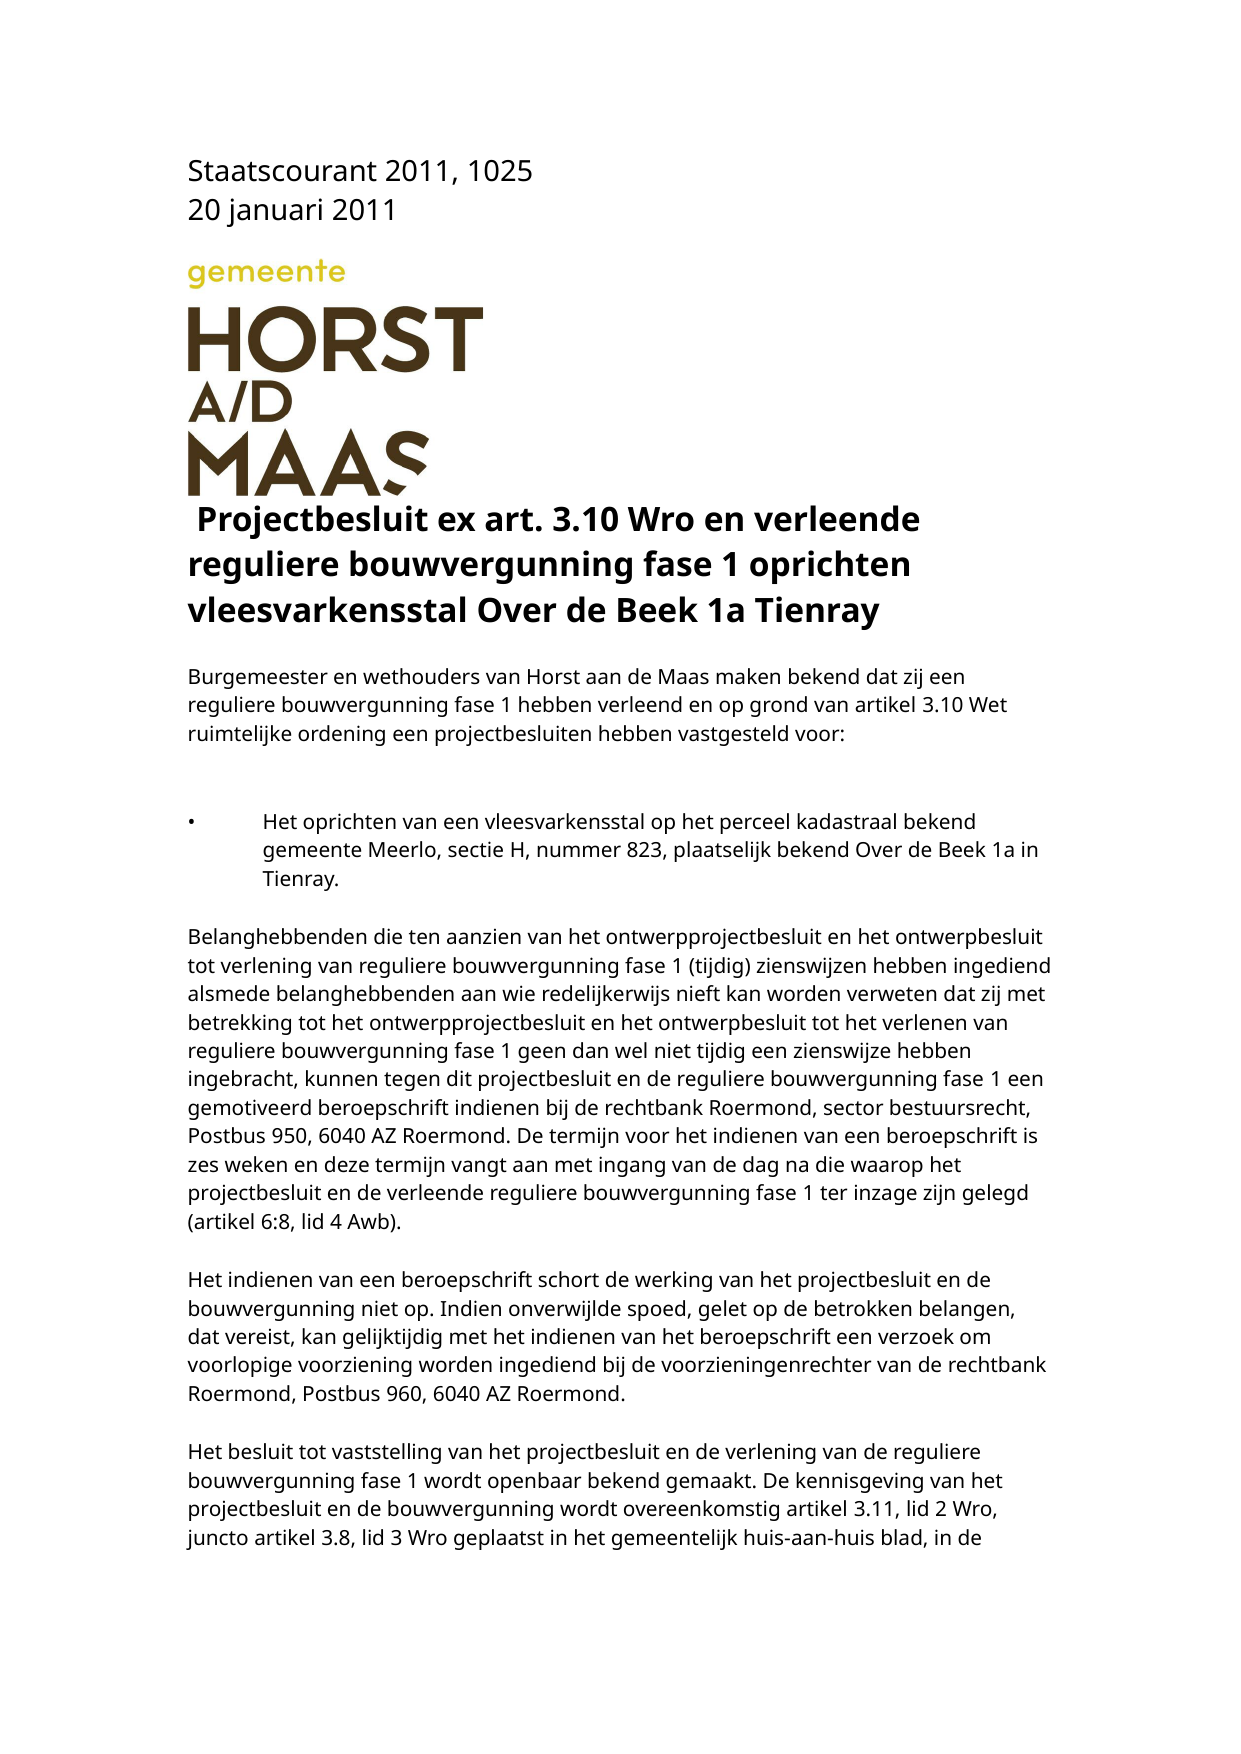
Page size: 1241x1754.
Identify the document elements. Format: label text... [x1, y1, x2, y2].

list Het oprichten van een vleesvarkensstal op het perceel kadastraal bekend gemeente Meerlo, sectie H, nummer 823, plaatselijk bekend Over de Beek 1a in Tienray. [187, 807, 1053, 892]
text Burgemeester en wethouders van Horst aan de Maas maken bekend dat zij een reguliere bouwvergunning fase 1 hebben verleend en op grond van artikel 3.10 Wet ruimtelijke ordening een projectbesluiten hebben vastgesteld voor: [187, 662, 1053, 747]
text Het indienen van een beroepschrift schort de werking van het projectbesluit en de bouwvergunning niet op. Indien onverwijlde spoed, gelet op de betrokken belangen, dat vereist, kan gelijktijdig met het indienen van het beroepschrift een verzoek om voorlopige voorziening worden ingediend bij de voorzieningenrechter van de rechtbank Roermond, Postbus 960, 6040 AZ Roermond. [187, 1265, 1053, 1407]
text Het besluit tot vaststelling van het projectbesluit en de verlening van de reguliere bouwvergunning fase 1 wordt openbaar bekend gemaakt. De kennisgeving van het projectbesluit en de bouwvergunning wordt overeenkomstig artikel 3.11, lid 2 Wro, juncto artikel 3.8, lid 3 Wro geplaatst in het gemeentelijk huis-aan-huis blad, in de [187, 1437, 1053, 1551]
picture [187, 258, 484, 496]
text 20 januari 2011 [187, 190, 1053, 229]
text Staatscourant 2011, 1025 [187, 150, 1053, 190]
text Belanghebbenden die ten aanzien van het ontwerpprojectbesluit en het ontwerpbesluit tot verlening van reguliere bouwvergunning fase 1 (tijdig) zienswijzen hebben ingediend alsmede belanghebbenden aan wie redelijkerwijs nieft kan worden verweten dat zij met betrekking tot het ontwerpprojectbesluit en het ontwerpbesluit tot het verlenen van reguliere bouwvergunning fase 1 geen dan wel niet tijdig een zienswijze hebben ingebracht, kunnen tegen dit projectbesluit en de reguliere bouwvergunning fase 1 een gemotiveerd beroepschrift indienen bij de rechtbank Roermond, sector bestuursrecht, Postbus 950, 6040 AZ Roermond. De termijn voor het indienen van een beroepschrift is zes weken en deze termijn vangt aan met ingang van de dag na die waarop het projectbesluit en de verleende reguliere bouwvergunning fase 1 ter inzage zijn gelegd (artikel 6:8, lid 4 Awb). [187, 922, 1053, 1235]
subtitle Projectbesluit ex art. 3.10 Wro en verleende reguliere bouwvergunning fase 1 oprichten vleesvarkensstal Over de Beek 1a Tienray [187, 496, 1053, 632]
